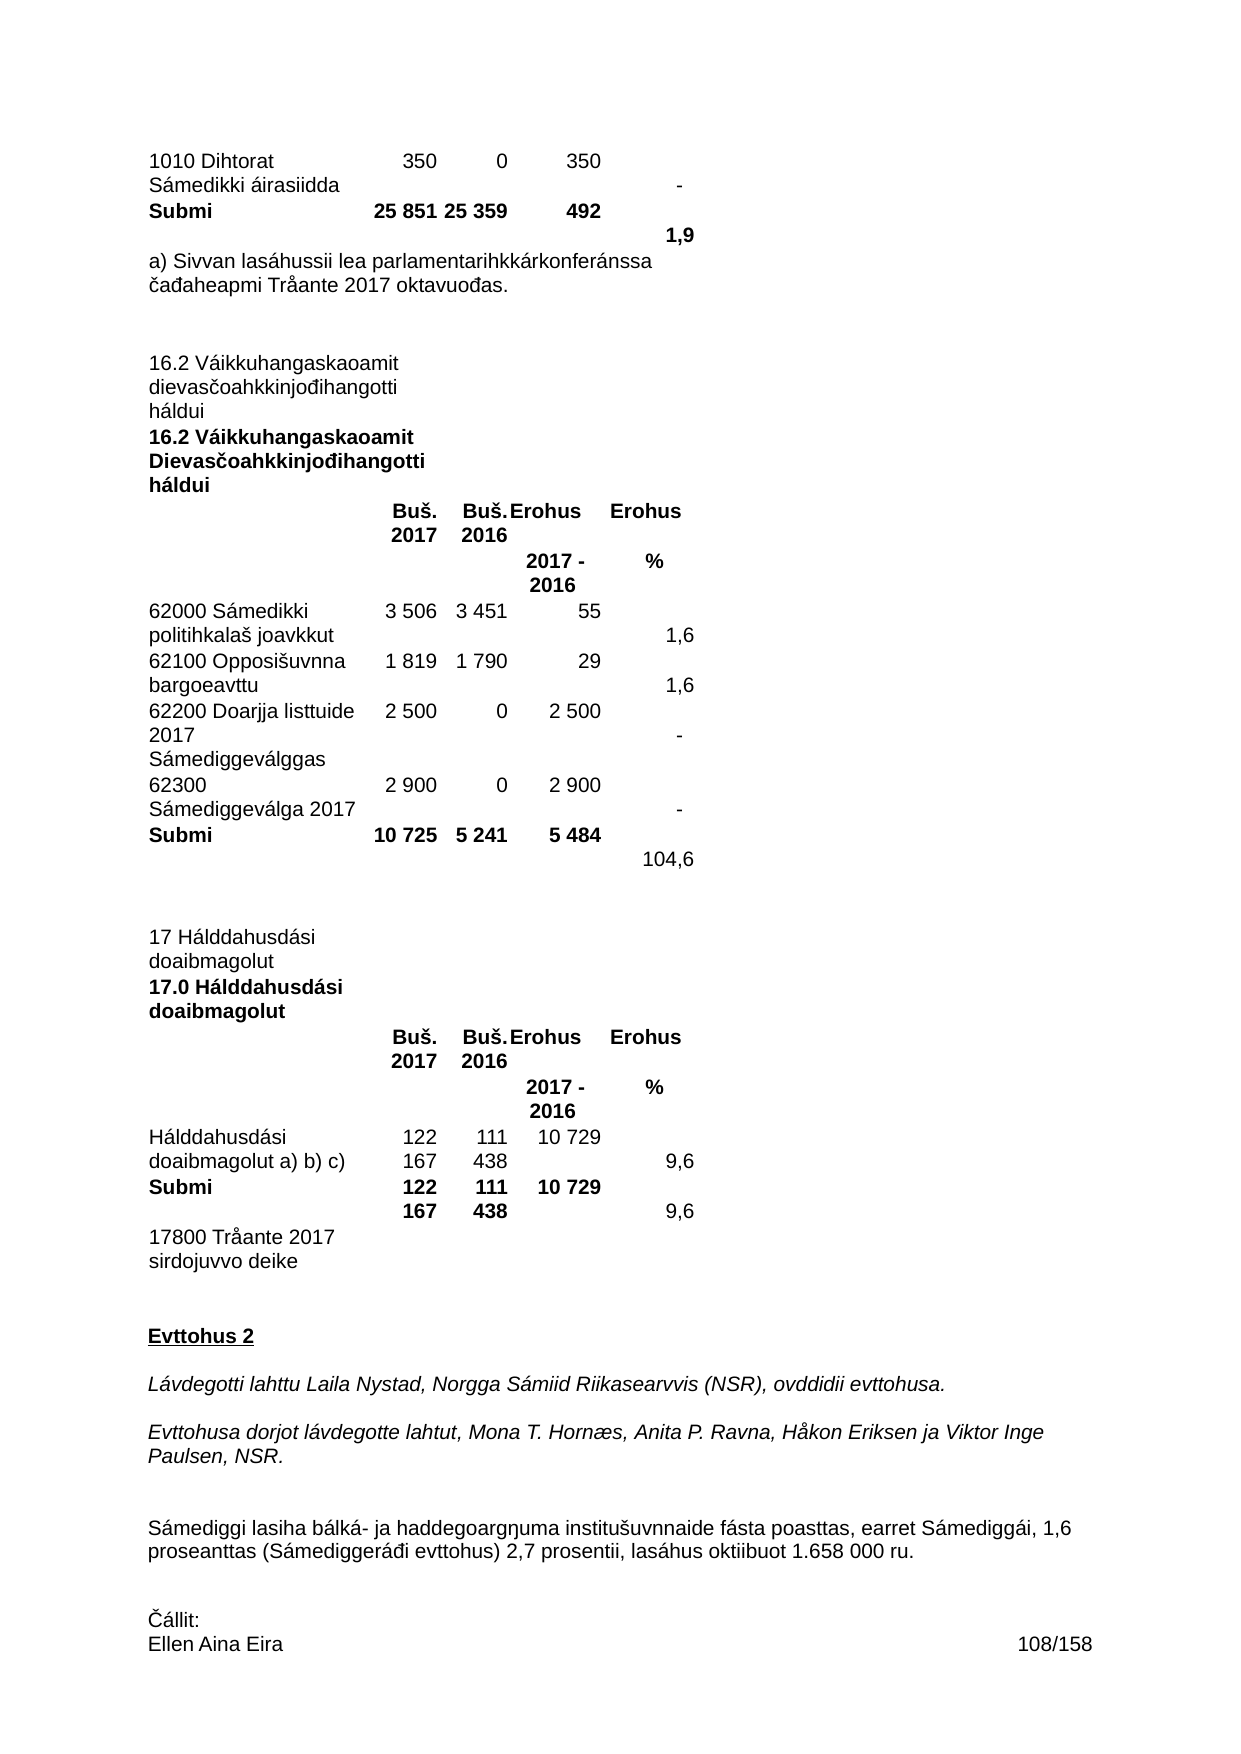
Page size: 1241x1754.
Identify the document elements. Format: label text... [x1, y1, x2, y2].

table_cell 104,6 [602, 822, 701, 872]
table_cell [701, 1024, 806, 1074]
table_cell [933, 498, 1038, 548]
table_cell [701, 498, 806, 548]
table_cell [933, 698, 1038, 772]
table_cell [933, 1124, 1038, 1174]
table_cell [933, 248, 1038, 298]
table_cell 2 500 [509, 698, 602, 772]
table_cell 1010 Dihtorat Sámedikki áirasiidda [148, 148, 367, 198]
table_cell 1,6 [602, 598, 701, 648]
table_cell [148, 298, 367, 324]
table_cell [871, 298, 933, 324]
table_cell [933, 148, 1038, 198]
table_cell [368, 924, 438, 974]
table_cell [438, 324, 508, 350]
table_cell - [602, 148, 701, 198]
table_cell [871, 598, 933, 648]
table_cell Erohus [509, 1024, 602, 1074]
table_cell [701, 598, 806, 648]
table_cell [871, 148, 933, 198]
table_cell [602, 898, 701, 924]
table_cell 62000 Sámedikki politihkalaš joavkkut [148, 598, 367, 648]
table_cell % [602, 1074, 701, 1124]
table_cell 17800 Tråante 2017 sirdojuvvo deike [148, 1224, 367, 1274]
table_cell [509, 424, 602, 498]
table_cell [1038, 248, 1093, 298]
table_cell [1038, 1074, 1093, 1124]
table_cell [701, 772, 806, 822]
table_cell [1038, 350, 1093, 424]
table_cell [509, 872, 602, 898]
table_cell 9,6 [602, 1124, 701, 1174]
table_cell 3 451 [438, 598, 508, 648]
table_cell [871, 872, 933, 898]
table_cell [871, 898, 933, 924]
table_cell [509, 924, 602, 974]
table_cell [871, 198, 933, 248]
table_cell 2017 - 2016 [509, 1074, 602, 1124]
table_cell [806, 1174, 871, 1224]
table_cell 1 819 [368, 648, 438, 698]
table_cell [871, 924, 933, 974]
table_cell Buš. 2016 [438, 1024, 508, 1074]
table_cell 10 729 [509, 1124, 602, 1174]
table_cell [806, 822, 871, 872]
table_cell [438, 298, 508, 324]
table_cell [806, 350, 871, 424]
table_cell Erohus [602, 498, 701, 548]
table_cell [806, 898, 871, 924]
table_cell [438, 350, 508, 424]
table_cell [806, 1124, 871, 1174]
table_cell [933, 424, 1038, 498]
table_cell [368, 324, 438, 350]
table_cell [871, 248, 933, 298]
table_cell [438, 1274, 508, 1300]
table_cell [438, 974, 508, 1024]
table_cell 16.2 Váikkuhangaskaoamit dievasčoahkkinjođihangotti háldui [148, 350, 438, 424]
table_cell [368, 298, 438, 324]
table_cell Erohus [602, 1024, 701, 1074]
table_cell [871, 498, 933, 548]
table_cell [1038, 198, 1093, 248]
table_cell [871, 648, 933, 698]
table_cell [701, 974, 806, 1024]
table_cell [602, 298, 701, 324]
table_cell [1038, 548, 1093, 598]
table_cell [368, 1274, 438, 1300]
table_cell 10 729 [509, 1174, 602, 1224]
table_cell [871, 698, 933, 772]
table_cell [602, 872, 701, 898]
table_cell [438, 548, 508, 598]
table_cell [871, 350, 933, 424]
table_cell [368, 1224, 438, 1274]
table_cell [1038, 1224, 1093, 1274]
table_cell [1038, 898, 1093, 924]
table_cell [933, 548, 1038, 598]
table_cell [933, 898, 1038, 924]
table_cell Submi [148, 822, 367, 872]
table_cell [1038, 298, 1093, 324]
table_cell [148, 1274, 367, 1300]
table_cell 17 Hálddahusdási doaibmagolut [148, 924, 367, 974]
table_cell [701, 198, 806, 248]
table_cell [701, 1074, 806, 1124]
table_cell [701, 648, 806, 698]
table_cell [806, 198, 871, 248]
table_cell [1038, 424, 1093, 498]
table_cell [368, 872, 438, 898]
table_cell [933, 598, 1038, 648]
table_cell [933, 822, 1038, 872]
table_cell [1038, 772, 1093, 822]
table_cell [701, 1124, 806, 1174]
table_cell 25 359 [438, 198, 508, 248]
table_cell Submi [148, 1174, 367, 1224]
table_cell [1038, 698, 1093, 772]
table_cell [701, 148, 806, 198]
table_cell 111 438 [438, 1124, 508, 1174]
table_cell [509, 898, 602, 924]
table_cell 2 900 [368, 772, 438, 822]
table_cell [806, 924, 871, 974]
table_cell [1038, 872, 1093, 898]
table_cell [602, 424, 701, 498]
table_cell [1038, 822, 1093, 872]
table_cell [933, 1074, 1038, 1124]
table_cell [1038, 924, 1093, 974]
table_cell [602, 924, 701, 974]
table_cell [509, 324, 602, 350]
table_cell [701, 1174, 806, 1224]
table_cell Submi [148, 198, 367, 248]
table_cell 0 [438, 772, 508, 822]
table_cell [806, 424, 871, 498]
table_cell [806, 872, 871, 898]
table_cell 62300 Sámediggeválga 2017 [148, 772, 367, 822]
table_cell [806, 698, 871, 772]
table_cell Buš. 2016 [438, 498, 508, 548]
table_cell [438, 1224, 508, 1274]
table_cell [1038, 324, 1093, 350]
table_cell [148, 898, 367, 924]
table_cell [806, 648, 871, 698]
table_cell [933, 872, 1038, 898]
table_cell [509, 1224, 602, 1274]
table_cell [871, 1274, 933, 1300]
table_cell a) Sivvan lasáhussii lea parlamentarihkkárkonferánssa čađaheapmi Tråante 2017 oktavuođas. [148, 248, 701, 298]
table_cell - [602, 772, 701, 822]
table_cell [701, 898, 806, 924]
table_header Evttohus 2 Lávdegotti lahttu Laila Nystad, Norgga Sámiid Riikasearvvis (NSR), ovddidii evttohusa. Evttohusa dorjot lávdegotte lahtut, Mona T. Hornæs, Anita P. Ravna, Håkon Eriksen ja Viktor Inge Paulsen, NSR. Sámediggi lasiha bálká- ja haddegoargŋuma institušuvnnaide fásta poasttas, earret Sámediggái, 1,6 proseanttas (Sámediggeráđi evttohus) 2,7 prosentii, lasáhus oktiibuot 1.658 000 ru. [136, 148, 1104, 1587]
table_cell [1038, 974, 1093, 1024]
table_cell Buš. 2017 [368, 498, 438, 548]
table_cell [933, 1024, 1038, 1074]
table_cell Erohus [509, 498, 602, 548]
table_cell 17.0 Hálddahusdási doaibmagolut [148, 974, 367, 1024]
table_cell 350 [368, 148, 438, 198]
table_cell [933, 1174, 1038, 1224]
table_cell [509, 298, 602, 324]
table_cell % [602, 548, 701, 598]
table_cell [438, 924, 508, 974]
table_cell [148, 548, 367, 598]
table_cell [148, 1024, 367, 1074]
table_cell [148, 324, 367, 350]
table_cell [806, 548, 871, 598]
table_cell [368, 898, 438, 924]
table_cell [701, 298, 806, 324]
table_cell [806, 1274, 871, 1300]
table_cell [871, 1124, 933, 1174]
table_cell [871, 1074, 933, 1124]
table_cell [701, 350, 806, 424]
table_cell 2 900 [509, 772, 602, 822]
table_cell [871, 548, 933, 598]
table_cell 5 484 [509, 822, 602, 872]
table_cell [701, 872, 806, 898]
table_cell 0 [438, 698, 508, 772]
table_cell [701, 1224, 806, 1274]
table_cell [1038, 498, 1093, 548]
table_cell [806, 1074, 871, 1124]
table_cell 62200 Doarjja listtuide 2017 Sámediggeválggas [148, 698, 367, 772]
table_cell [871, 1224, 933, 1274]
table_cell 25 851 [368, 198, 438, 248]
table_cell [1038, 1124, 1093, 1174]
table_cell [602, 1274, 701, 1300]
table_cell 55 [509, 598, 602, 648]
table_cell [871, 424, 933, 498]
table_cell [806, 248, 871, 298]
table_cell [701, 924, 806, 974]
table_cell [438, 872, 508, 898]
table_cell [933, 974, 1038, 1024]
table_cell - [602, 698, 701, 772]
table_cell [933, 1274, 1038, 1300]
table_cell [806, 498, 871, 548]
table_cell 0 [438, 148, 508, 198]
table_cell 1,9 [602, 198, 701, 248]
table_cell 350 [509, 148, 602, 198]
table_cell [806, 298, 871, 324]
table_cell 2017 - 2016 [509, 548, 602, 598]
table_cell [368, 548, 438, 598]
table_cell [438, 1074, 508, 1124]
table_cell 2 500 [368, 698, 438, 772]
table_cell [368, 1074, 438, 1124]
table_cell [1038, 648, 1093, 698]
table_cell [933, 298, 1038, 324]
table_cell [602, 324, 701, 350]
table_cell [509, 974, 602, 1024]
table_cell [509, 350, 602, 424]
table_cell [701, 424, 806, 498]
table_cell 1 790 [438, 648, 508, 698]
table_cell [806, 1224, 871, 1274]
table_cell [602, 350, 701, 424]
table_cell [933, 1224, 1038, 1274]
table_cell [871, 822, 933, 872]
table_cell 1,6 [602, 648, 701, 698]
table_cell [806, 974, 871, 1024]
table_cell Hálddahusdási doaibmagolut a) b) c) [148, 1124, 367, 1174]
table_cell [933, 772, 1038, 822]
table_cell 111 438 [438, 1174, 508, 1224]
table_cell [871, 1174, 933, 1224]
table_cell [933, 924, 1038, 974]
table_cell [148, 498, 367, 548]
table_cell [1038, 1024, 1093, 1074]
table_cell [438, 424, 508, 498]
table_cell [806, 598, 871, 648]
table_cell [806, 1024, 871, 1074]
table_cell [602, 1224, 701, 1274]
table_cell 122 167 [368, 1174, 438, 1224]
table_cell [509, 1274, 602, 1300]
table_cell 9,6 [602, 1174, 701, 1224]
table_cell [701, 548, 806, 598]
table_cell 3 506 [368, 598, 438, 648]
table_cell [1038, 1174, 1093, 1224]
table_cell [1038, 148, 1093, 198]
table_cell [806, 772, 871, 822]
table_cell 29 [509, 648, 602, 698]
table_cell [1038, 1274, 1093, 1300]
table_cell [701, 248, 806, 298]
table_cell [871, 974, 933, 1024]
table_cell [148, 1074, 367, 1124]
table_cell 62100 Opposišuvnna bargoeavttu [148, 648, 367, 698]
table_cell [806, 148, 871, 198]
table_cell [933, 324, 1038, 350]
table_cell Buš. 2017 [368, 1024, 438, 1074]
table_cell 5 241 [438, 822, 508, 872]
table_cell [871, 1024, 933, 1074]
table_cell [701, 1274, 806, 1300]
table_cell [933, 648, 1038, 698]
table_cell [701, 822, 806, 872]
table_cell [368, 974, 438, 1024]
table_cell [438, 898, 508, 924]
table_cell [806, 324, 871, 350]
table_cell 492 [509, 198, 602, 248]
table_cell 122 167 [368, 1124, 438, 1174]
table_cell [871, 324, 933, 350]
table_cell [701, 324, 806, 350]
table_cell 10 725 [368, 822, 438, 872]
table_cell [1038, 598, 1093, 648]
table_cell [933, 350, 1038, 424]
table_cell [701, 698, 806, 772]
table_cell [602, 974, 701, 1024]
table_cell 16.2 Váikkuhangaskaoamit Dievasčoahkkinjođihangotti háldui [148, 424, 438, 498]
table_cell [933, 198, 1038, 248]
table_cell [871, 772, 933, 822]
table_cell [148, 872, 367, 898]
